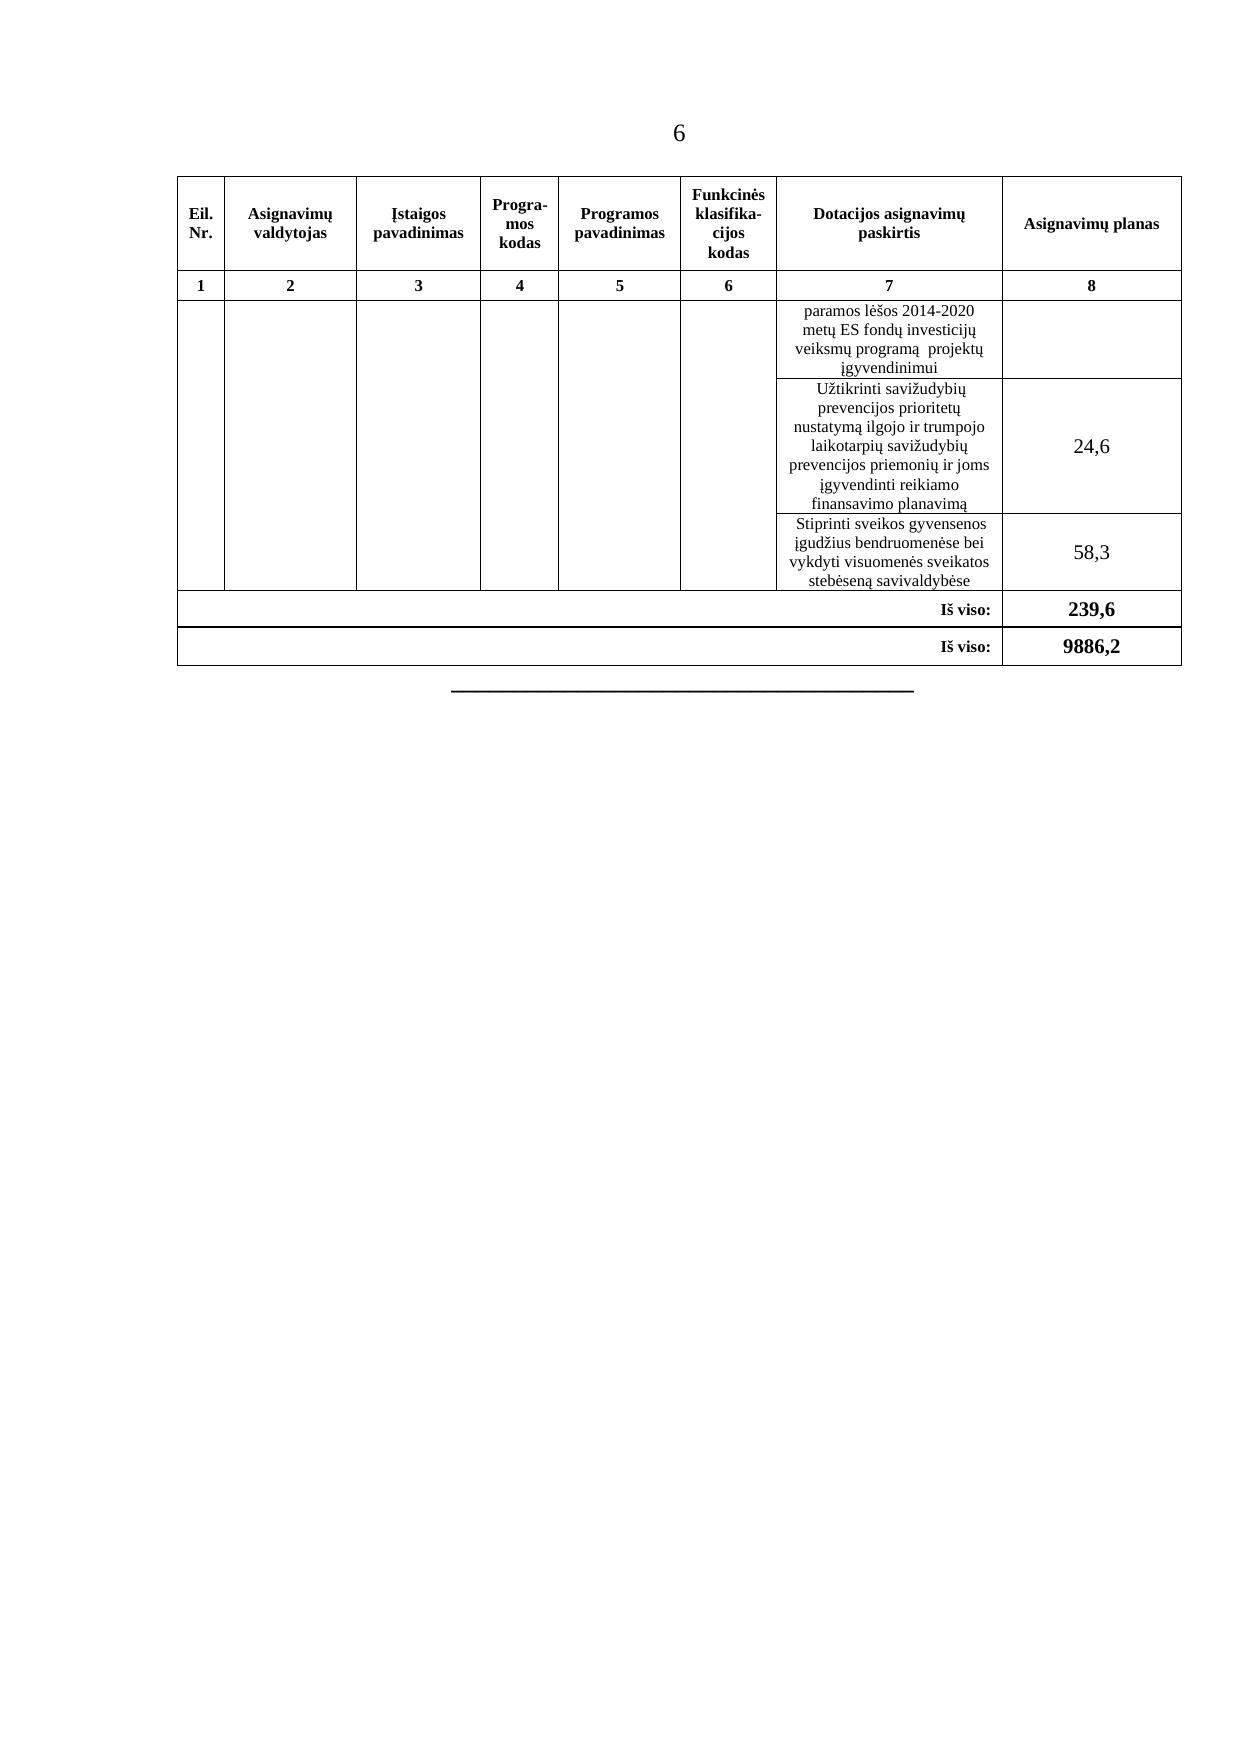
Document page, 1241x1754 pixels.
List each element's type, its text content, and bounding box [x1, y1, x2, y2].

table_header Asignavimų planas [1003, 177, 1181, 270]
table_cell Iš viso: [178, 628, 1002, 665]
table_cell 239,6 [1003, 591, 1181, 626]
table_cell Užtikrinti savižudybių prevencijos prioritetų nustatymą ilgojo ir trumpojo laikotarpių savižudybių prevencijos priemonių ir joms įgyvendinti reikiamo finansavimo planavimą [777, 379, 1002, 513]
table_cell 3 [357, 271, 480, 300]
table_header Įstaigos pavadinimas [357, 177, 480, 270]
table_cell 6 [681, 271, 776, 300]
table_cell [178, 301, 224, 590]
table_cell Stiprinti sveikos gyvensenos įgudžius bendruomenėse bei vykdyti visuomenės sveikatos stebėseną savivaldybėse [777, 514, 1002, 590]
table_cell [681, 301, 776, 590]
table_cell [357, 301, 480, 590]
table_header Progra-mos kodas [481, 177, 558, 270]
table_cell 2 [225, 271, 356, 300]
table_cell [225, 301, 356, 590]
table_cell 1 [178, 271, 224, 300]
table_cell 24,6 [1003, 379, 1181, 513]
table_header Asignavimų valdytojas [225, 177, 356, 270]
table_cell 58,3 [1003, 514, 1181, 590]
table_header Funkcinės klasifika-cijos kodas [681, 177, 776, 270]
table_cell 4 [481, 271, 558, 300]
text _____________________________________ [177, 666, 1181, 695]
table_cell Iš viso: [178, 591, 1002, 626]
table_cell [559, 301, 680, 590]
table_cell 5 [559, 271, 680, 300]
table_cell [1003, 301, 1181, 377]
table_header Programos pavadinimas [559, 177, 680, 270]
table_cell 9886,2 [1003, 628, 1181, 665]
table_cell [481, 301, 558, 590]
table_cell 8 [1003, 271, 1181, 300]
table_header Dotacijos asignavimų paskirtis [777, 177, 1002, 270]
table_cell paramos lėšos 2014-2020 metų ES fondų investicijų veiksmų programą projektų įgyvendinimui [777, 301, 1002, 377]
table_header Eil. Nr. [178, 177, 224, 270]
table_cell 7 [777, 271, 1002, 300]
